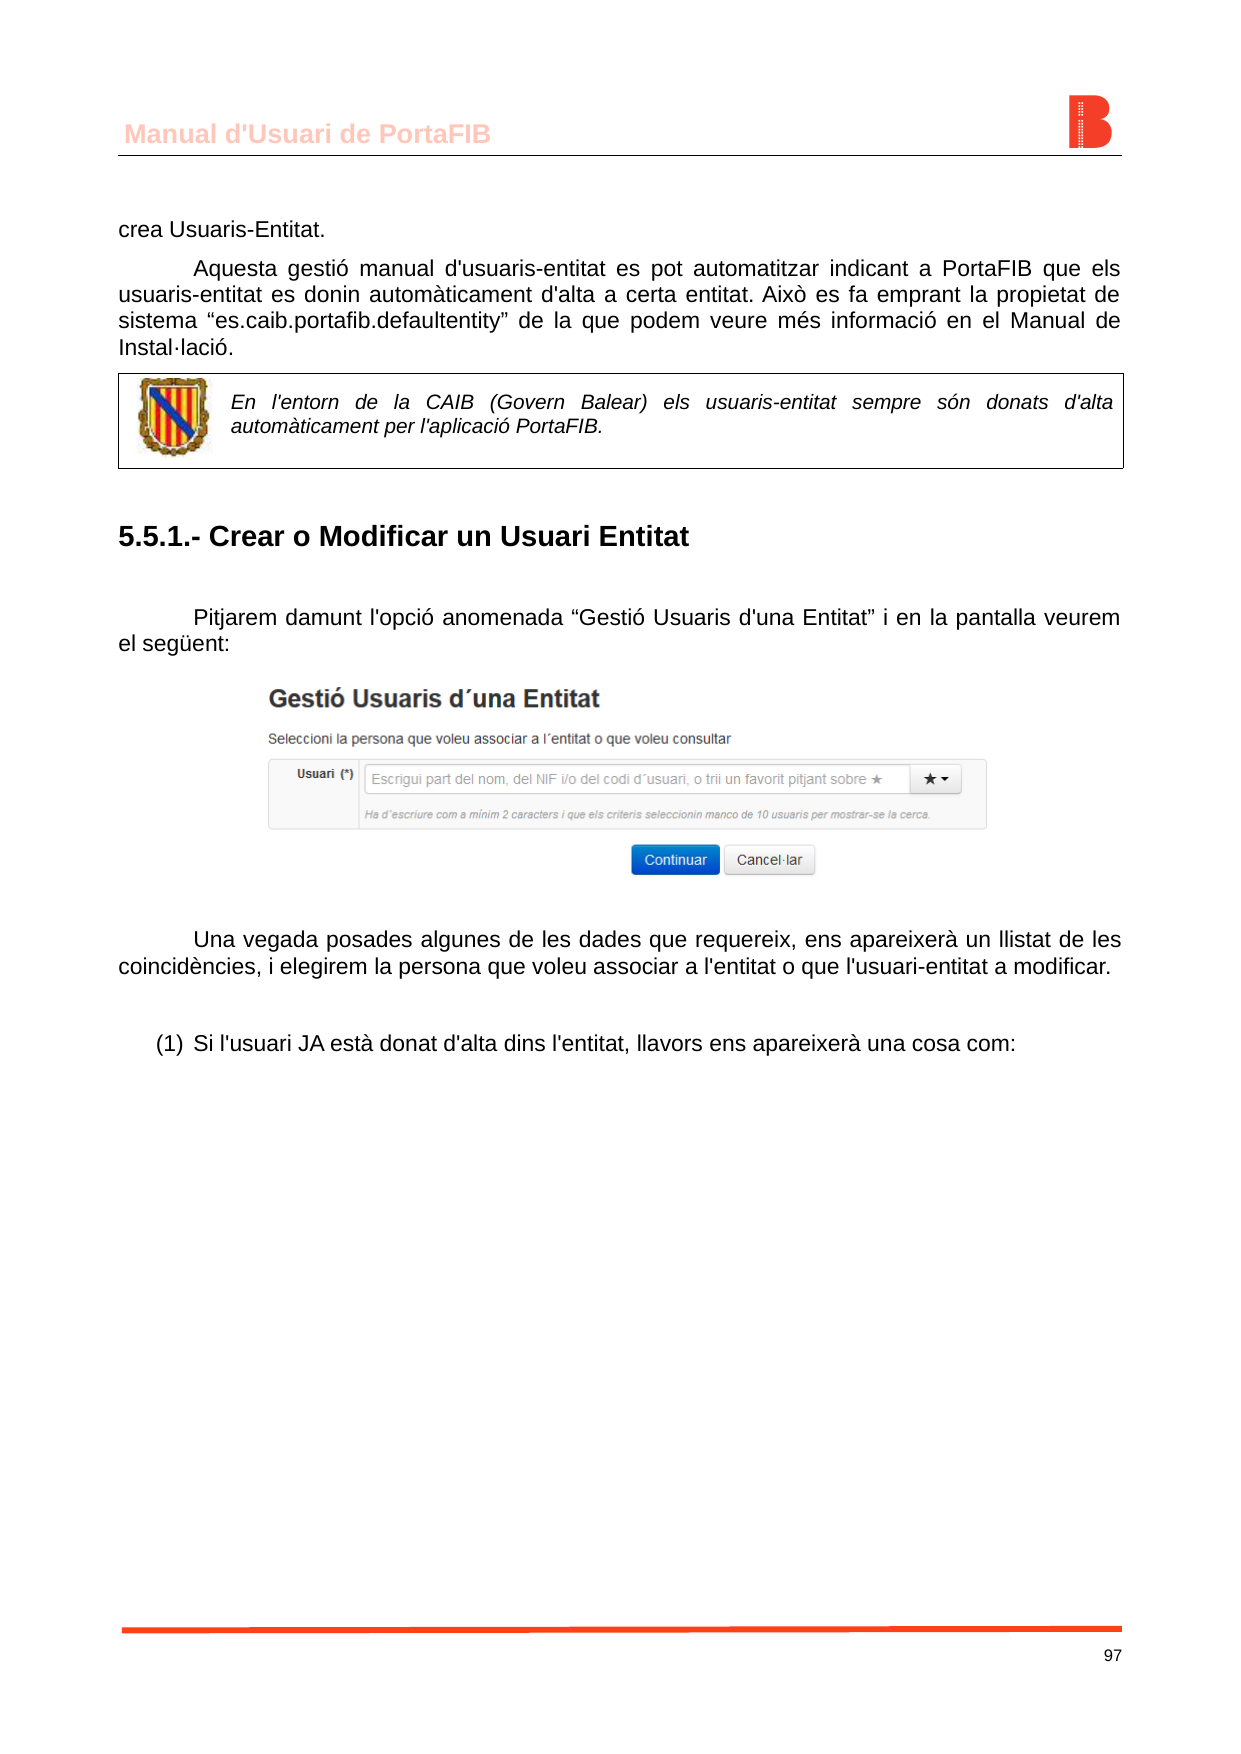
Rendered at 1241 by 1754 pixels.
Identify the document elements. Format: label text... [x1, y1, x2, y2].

text Aquesta gestió manual d'usuaris-entitat es pot automatitzar indicant a PortaFIB que els usuaris-entitat es donin automàticament d'alta a certa entitat. Això es fa emprant la propietat de sistema “es.caib.portafib.defaultentity” de la que podem veure més informació en el Manual de Instal·lació. [118, 254, 1122, 360]
table_header En l'entorn de la CAIB (Govern Balear) els usuaris-entitat sempre són donats d'alta automàticament per l'aplicació PortaFIB. [225, 374, 1123, 467]
picture [134, 378, 214, 458]
picture [248, 669, 992, 888]
list Si l'usuari JA està donat d'alta dins l'entitat, llavors ens apareixerà una cosa com: [156, 1030, 1122, 1057]
subtitle Crear o Modificar un Usuari Entitat [118, 519, 1122, 552]
text Pitjarem damunt l'opció anomenada “Gestió Usuaris d'una Entitat” i en la pantalla veurem el següent: [118, 604, 1122, 657]
picture [1063, 94, 1117, 150]
text Una vegada posades algunes de les dades que requereix, ens apareixerà un llistat de les coincidències, i elegirem la persona que voleu associar a l'entitat o que l'usuari-entitat a modificar. [118, 926, 1122, 979]
text crea Usuaris-Entitat. [118, 216, 1122, 242]
table_header [119, 374, 225, 467]
